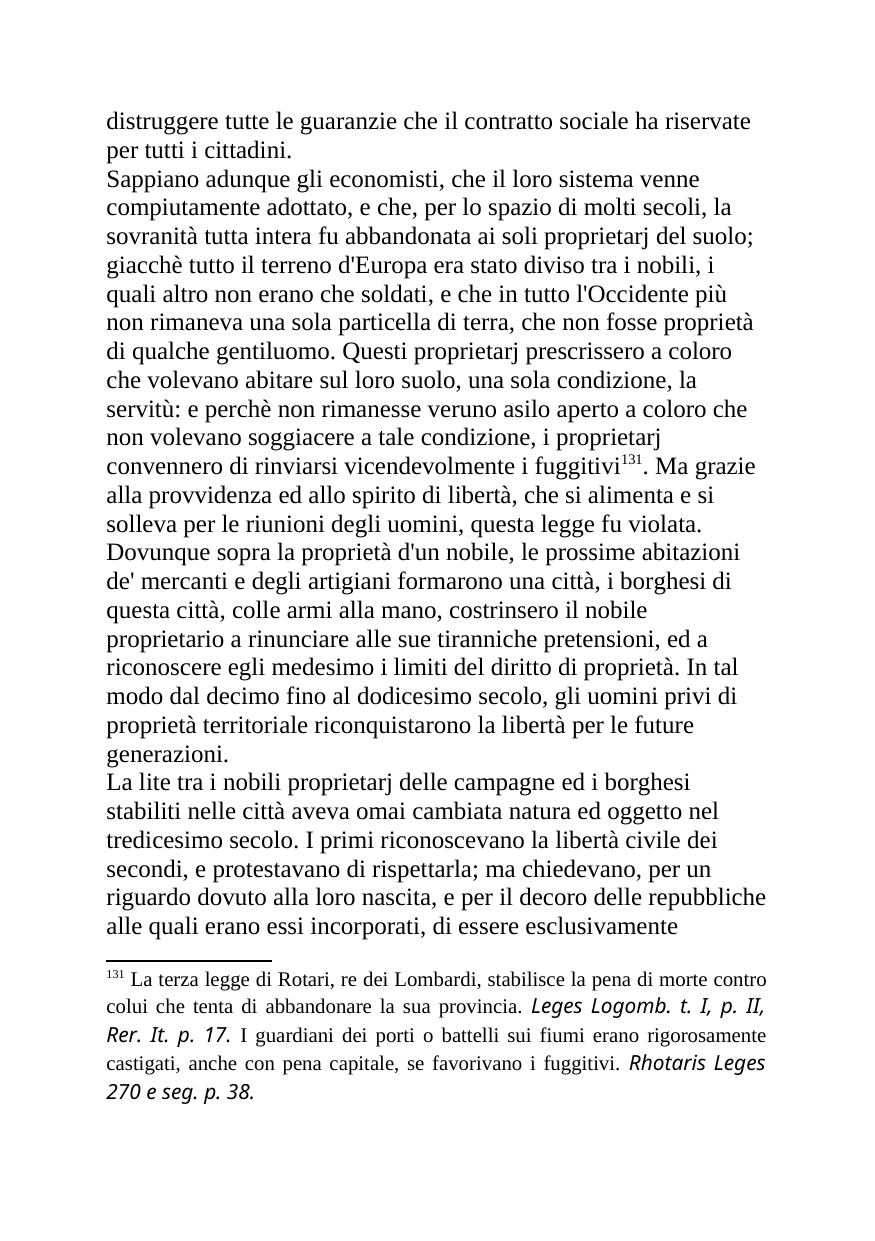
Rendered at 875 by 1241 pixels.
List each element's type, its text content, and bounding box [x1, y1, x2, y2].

text Sappiano adunque gli economisti, che il loro sistema venne compiutamente adottato, e che, per lo spazio di molti secoli, la sovranità tutta intera fu abbandonata ai soli proprietarj del suolo; giacchè tutto il terreno d'Europa era stato diviso tra i nobili, i quali altro non erano che soldati, e che in tutto l'Occidente più non rimaneva una sola particella di terra, che non fosse proprietà di qualche gentiluomo. Questi proprietarj prescrissero a coloro che volevano abitare sul loro suolo, una sola condizione, la servitù: e perchè non rimanesse veruno asilo aperto a coloro che non volevano soggiacere a tale condizione, i proprietarj convennero di rinviarsi vicendevolmente i fuggitivi. Ma grazie alla provvidenza ed allo spirito di libertà, che si alimenta e si solleva per le riunioni degli uomini, questa legge fu violata. Dovunque sopra la proprietà d'un nobile, le prossime abitazioni de' mercanti e degli artigiani formarono una città, i borghesi di questa città, colle armi alla mano, costrinsero il nobile proprietario a rinunciare alle sue tiranniche pretensioni, ed a riconoscere egli medesimo i limiti del diritto di proprietà. In tal modo dal decimo fino al dodicesimo secolo, gli uomini privi di proprietà territoriale riconquistarono la libertà per le future generazioni. [106, 164, 768, 767]
text distruggere tutte le guaranzie che il contratto sociale ha riservate per tutti i cittadini. [106, 106, 768, 164]
text La terza legge di Rotari, re dei Lombardi, stabilisce la pena di morte contro colui che tenta di abbandonare la sua provincia. Leges Logomb. t. I, p. II, Rer. It. p. 17. I guardiani dei porti o battelli sui fiumi erano rigorosamente castigati, anche con pena capitale, se favorivano i fuggitivi. Rhotaris Leges 270 e seg. p. 38. [106, 967, 768, 1105]
text La lite tra i nobili proprietarj delle campagne ed i borghesi stabiliti nelle città aveva omai cambiata natura ed oggetto nel tredicesimo secolo. I primi riconoscevano la libertà civile dei secondi, e protestavano di rispettarla; ma chiedevano, per un riguardo dovuto alla loro nascita, e per il decoro delle repubbliche alle quali erano essi incorporati, di essere esclusivamente [106, 767, 768, 940]
